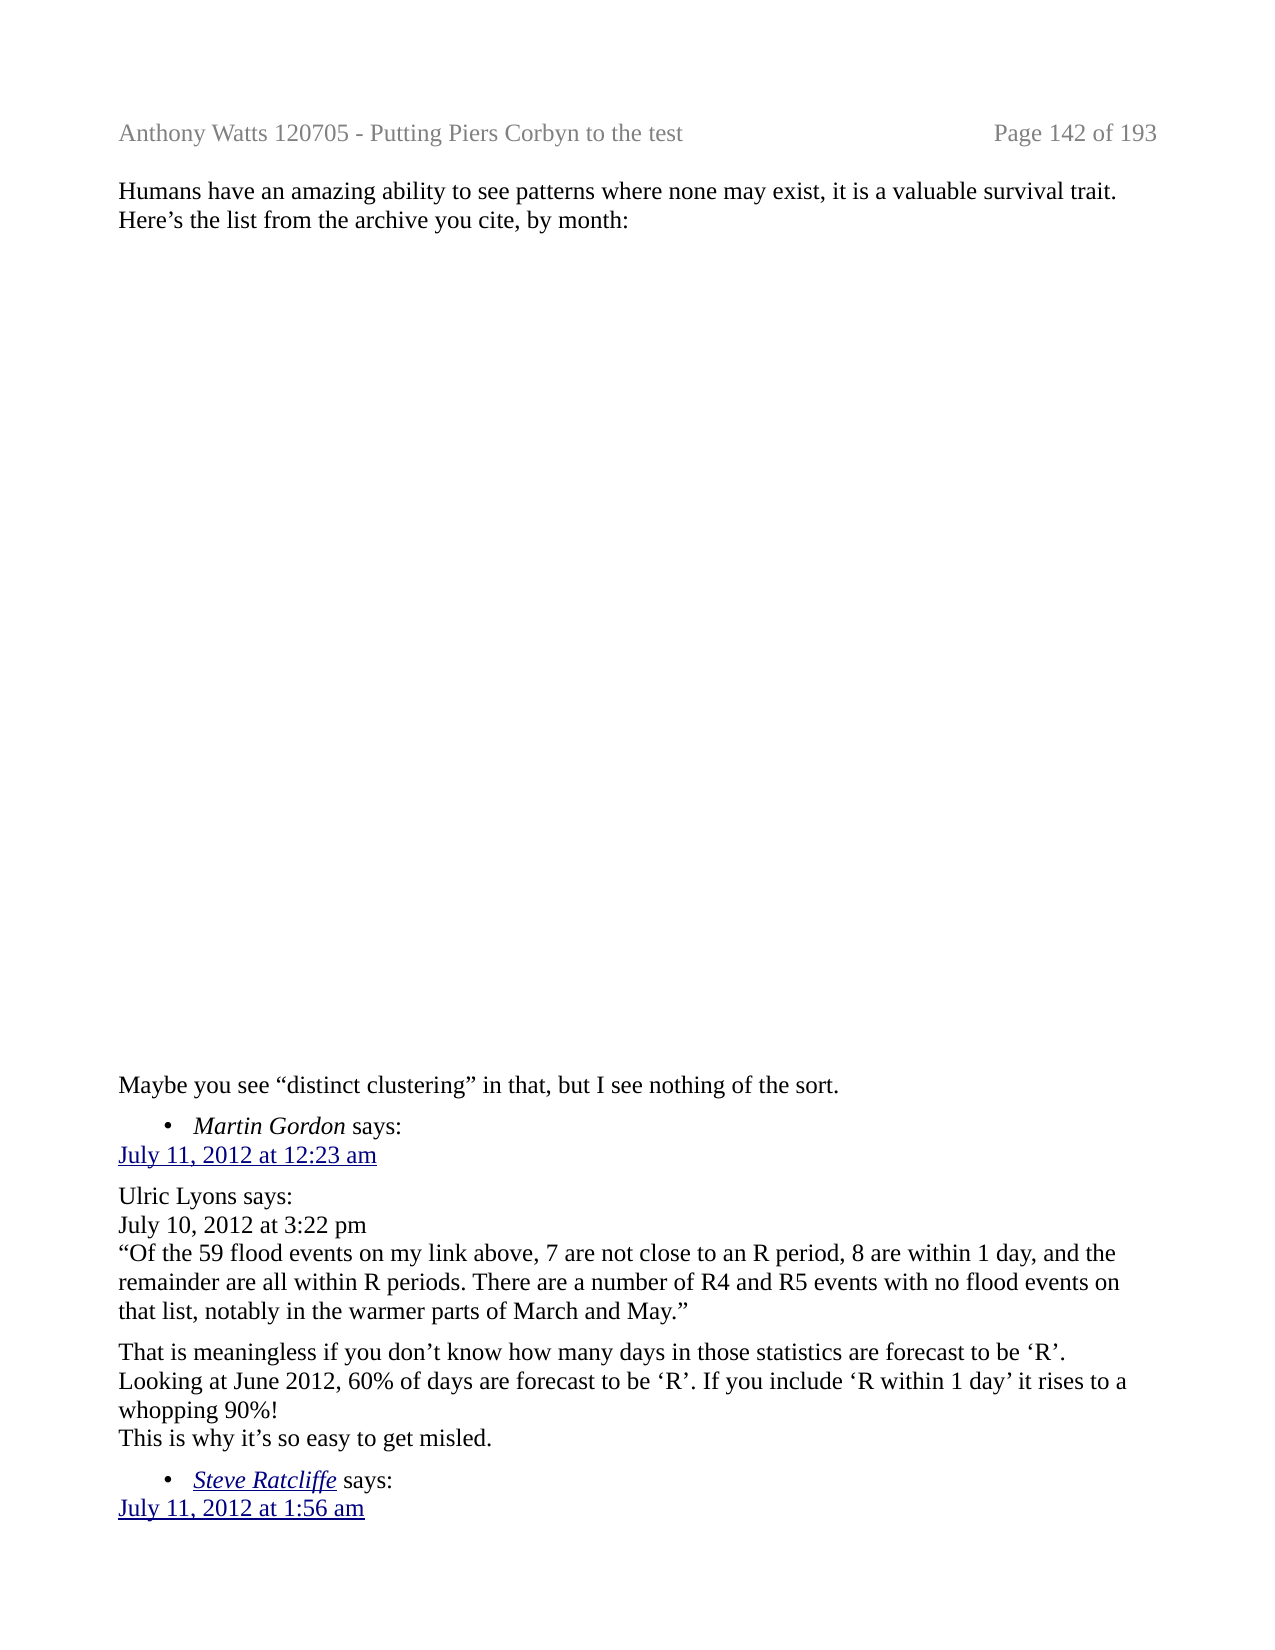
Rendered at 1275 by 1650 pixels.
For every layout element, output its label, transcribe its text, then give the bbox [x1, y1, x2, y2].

text July 11, 2012 at 1:56 am [118, 1493, 1157, 1522]
text Maybe you see “distinct clustering” in that, but I see nothing of the sort. [118, 1070, 1157, 1098]
text Humans have an amazing ability to see patterns where none may exist, it is a valuable survival trait. Here’s the list from the archive you cite, by month: [118, 176, 1157, 234]
text That is meaningless if you don’t know how many days in those statistics are forecast to be ‘R’. Looking at June 2012, 60% of days are forecast to be ‘R’. If you include ‘R within 1 day’ it rises to a whopping 90%! This is why it’s so easy to get misled. [118, 1337, 1157, 1452]
list Steve Ratcliffe says: [164, 1465, 1157, 1493]
text July 11, 2012 at 12:23 am [118, 1140, 1157, 1168]
list Martin Gordon says: [164, 1111, 1157, 1140]
text Ulric Lyons says: July 10, 2012 at 3:22 pm “Of the 59 flood events on my link above, 7 are not close to an R period, 8 are within 1 day, and the remainder are all within R periods. There are a number of R4 and R5 events with no flood events on that list, notably in the warmer parts of March and May.” [118, 1181, 1157, 1325]
